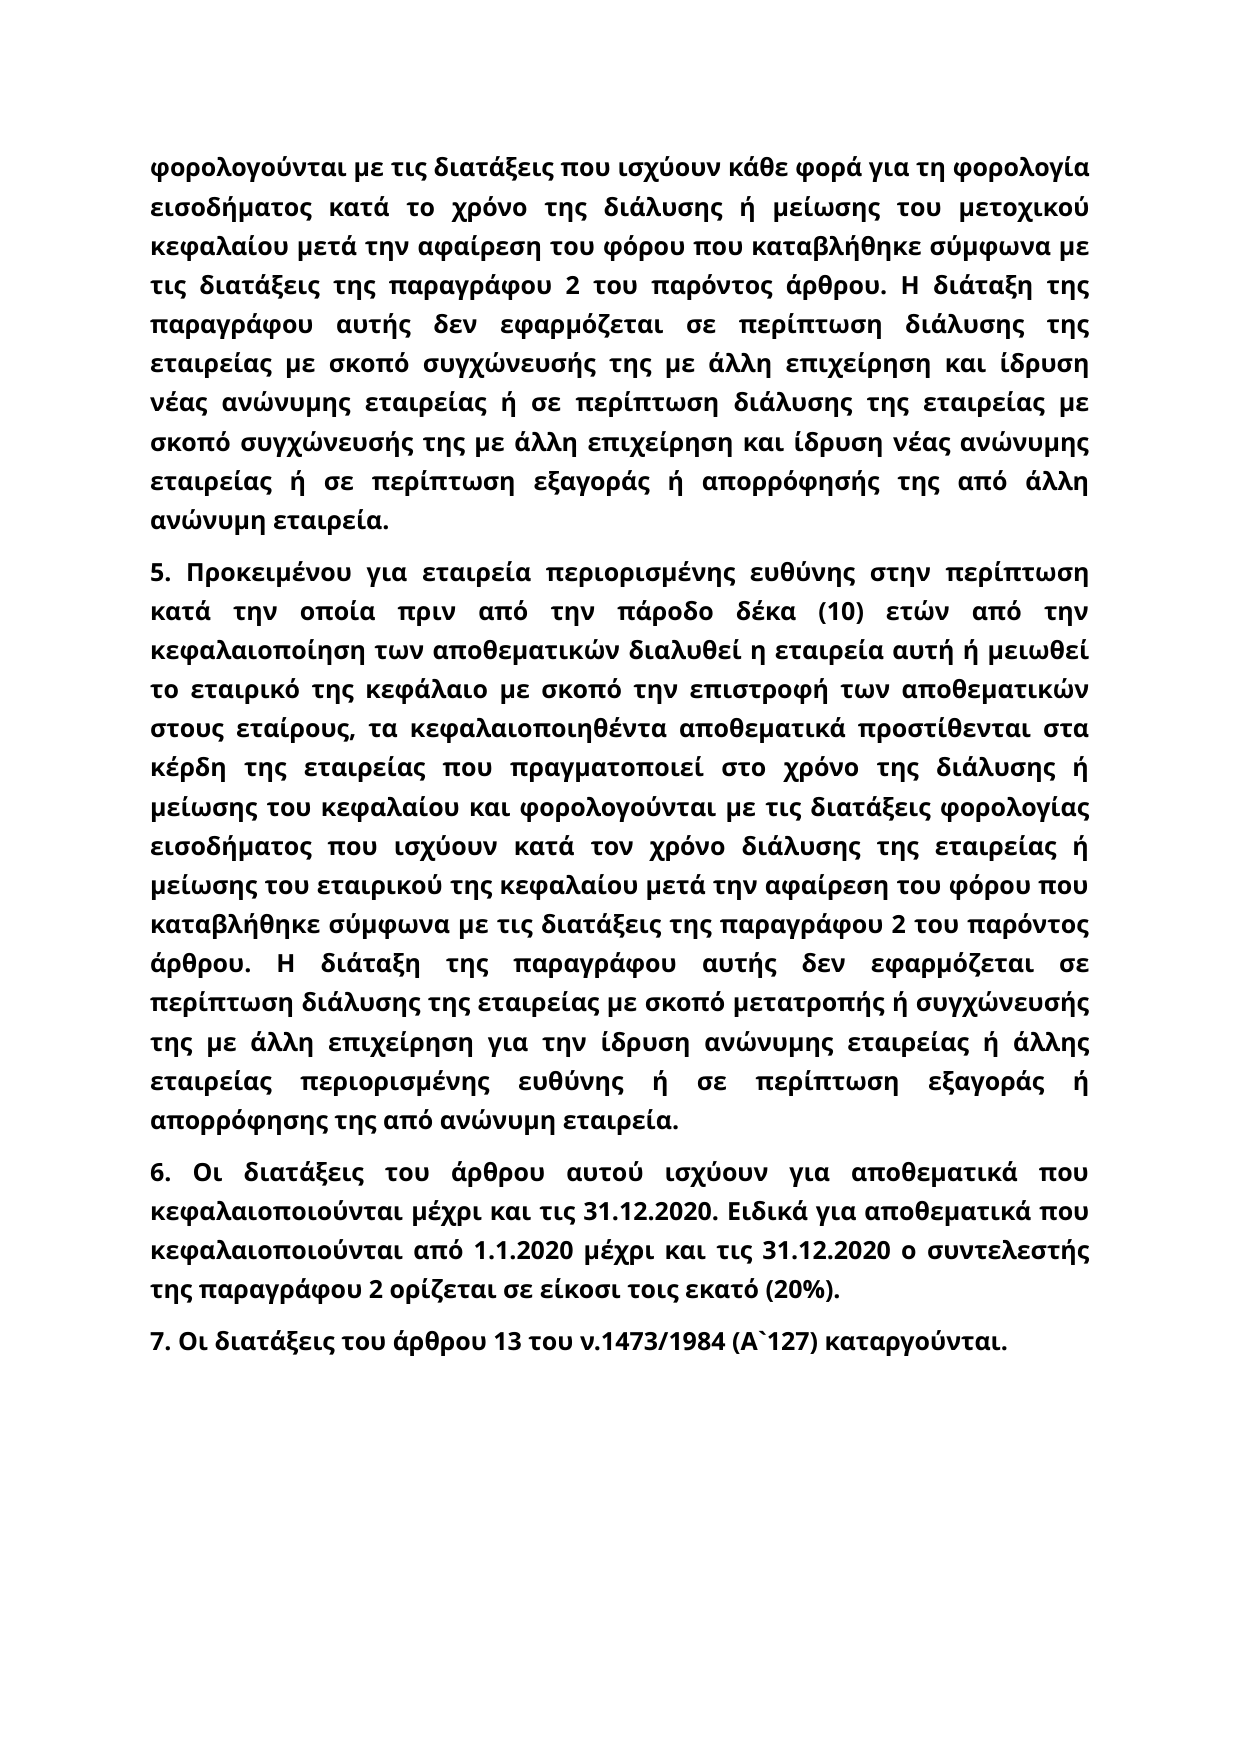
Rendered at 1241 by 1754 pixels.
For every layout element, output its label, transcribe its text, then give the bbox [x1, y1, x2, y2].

text 7. Οι διατάξεις του άρθρου 13 του ν.1473/1984 (Α`127) καταργούνται. [150, 1323, 1090, 1357]
text 6. Οι διατάξεις του άρθρου αυτού ισχύουν για αποθεματικά που κεφαλαιοποιούνται μέχρι και τις 31.12.2020. Ειδικά για αποθεματικά που κεφαλαιοποιούνται από 1.1.2020 μέχρι και τις 31.12.2020 ο συντελεστής της παραγράφου 2 ορίζεται σε είκοσι τοις εκατό (20%). [150, 1154, 1090, 1306]
text 5. Προκειμένου για εταιρεία περιορισμένης ευθύνης στην περίπτωση κατά την οποία πριν από την πάροδο δέκα (10) ετών από την κεφαλαιοποίηση των αποθεματικών διαλυθεί η εταιρεία αυτή ή μειωθεί το εταιρικό της κεφάλαιο με σκοπό την επιστροφή των αποθεματικών στους εταίρους, τα κεφαλαιοποιηθέντα αποθεματικά προστίθενται στα κέρδη της εταιρείας που πραγματοποιεί στο χρόνο της διάλυσης ή μείωσης του κεφαλαίου και φορολογούνται με τις διατάξεις φορολογίας εισοδήματος που ισχύουν κατά τον χρόνο διάλυσης της εταιρείας ή μείωσης του εταιρικού της κεφαλαίου μετά την αφαίρεση του φόρου που καταβλήθηκε σύμφωνα με τις διατάξεις της παραγράφου 2 του παρόντος άρθρου. Η διάταξη της παραγράφου αυτής δεν εφαρμόζεται σε περίπτωση διάλυσης της εταιρείας με σκοπό μετατροπής ή συγχώνευσής της με άλλη επιχείρηση για την ίδρυση ανώνυμης εταιρείας ή άλλης εταιρείας περιορισμένης ευθύνης ή σε περίπτωση εξαγοράς ή απορρόφησης της από ανώνυμη εταιρεία. [150, 554, 1090, 1137]
text φορολογούνται με τις διατάξεις που ισχύουν κάθε φορά για τη φορολογία εισοδήματος κατά το χρόνο της διάλυσης ή μείωσης του μετοχικού κεφαλαίου μετά την αφαίρεση του φόρου που καταβλήθηκε σύμφωνα με τις διατάξεις της παραγράφου 2 του παρόντος άρθρου. Η διάταξη της παραγράφου αυτής δεν εφαρμόζεται σε περίπτωση διάλυσης της εταιρείας με σκοπό συγχώνευσής της με άλλη επιχείρηση και ίδρυση νέας ανώνυμης εταιρείας ή σε περίπτωση διάλυσης της εταιρείας με σκοπό συγχώνευσής της με άλλη επιχείρηση και ίδρυση νέας ανώνυμης εταιρείας ή σε περίπτωση εξαγοράς ή απορρόφησής της από άλλη ανώνυμη εταιρεία. [150, 150, 1090, 537]
